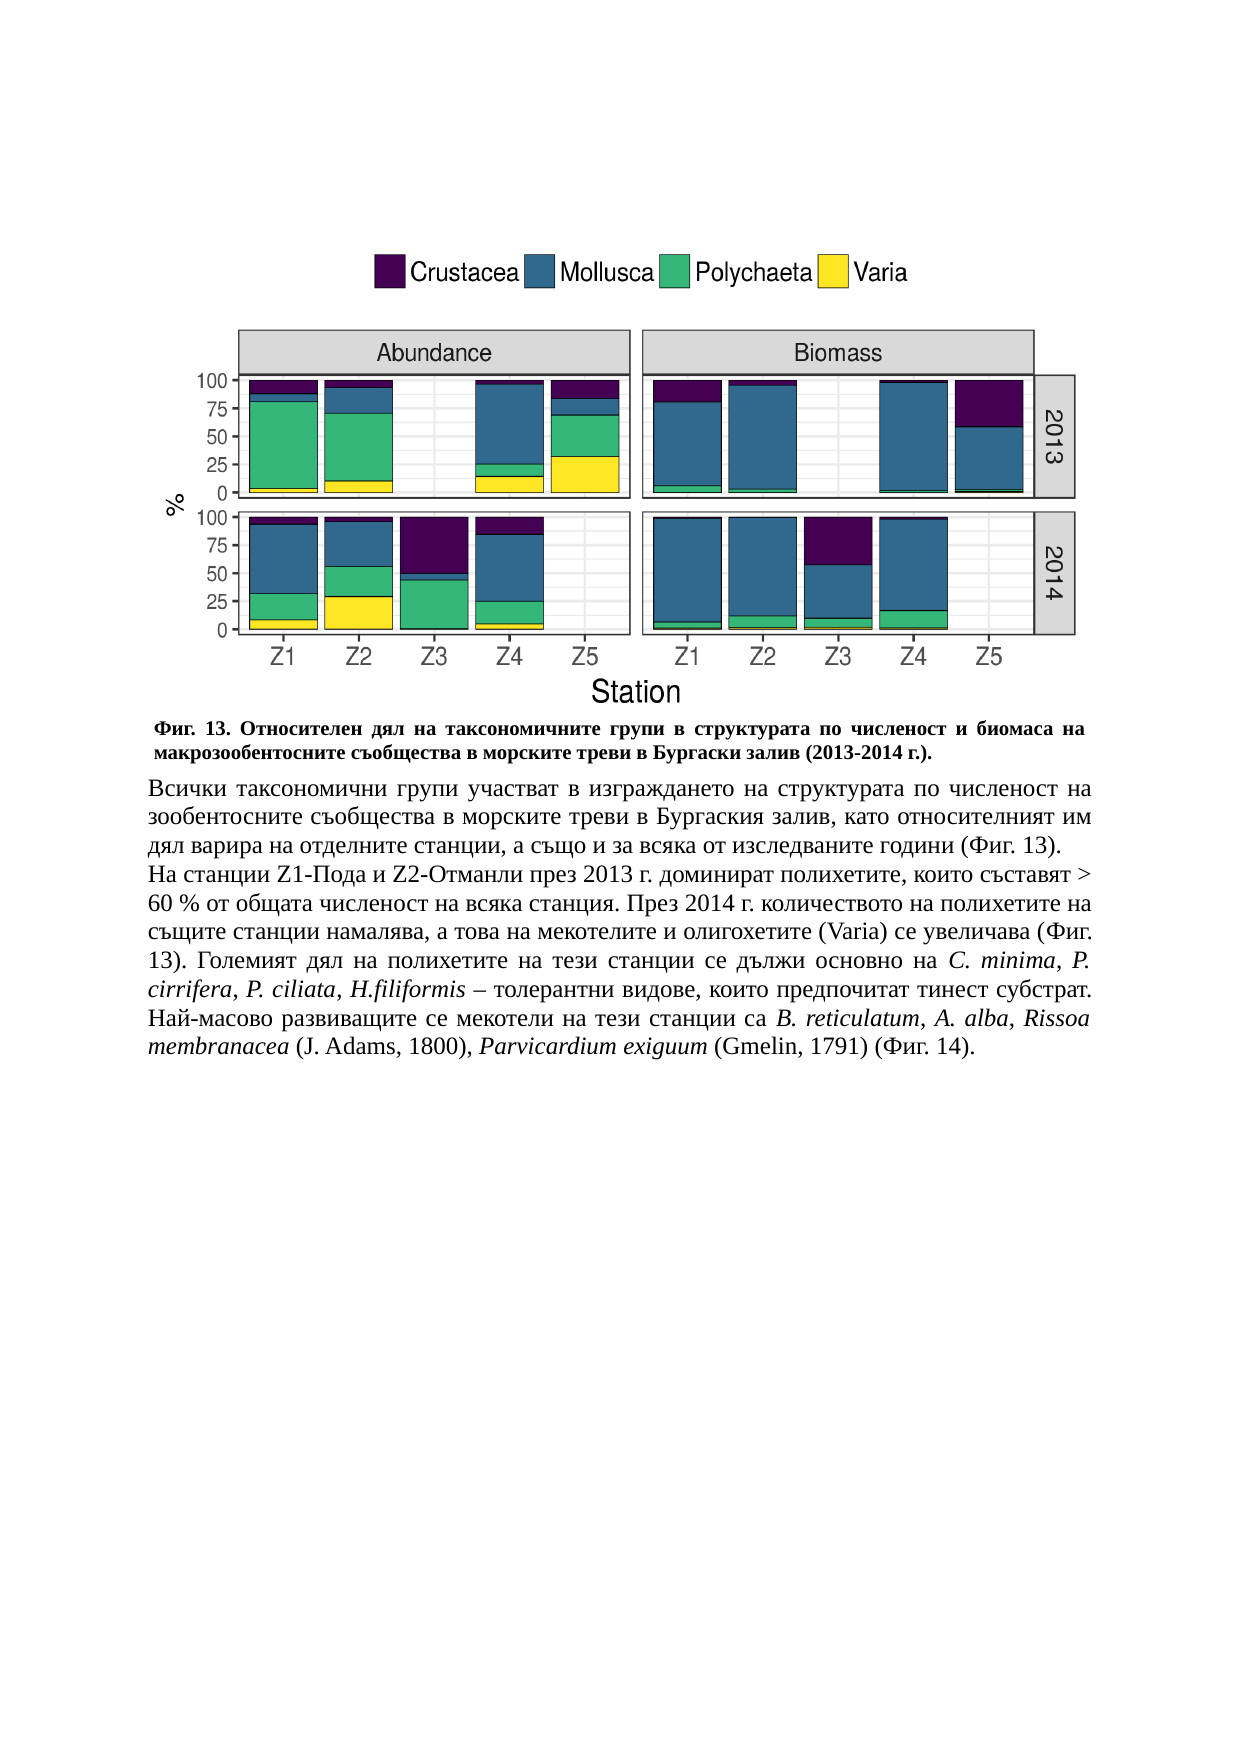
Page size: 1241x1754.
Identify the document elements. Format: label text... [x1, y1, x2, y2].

picture [153, 227, 1087, 716]
text На станции Z1-Пода и Z2-Отманли през 2013 г. доминират полихетите, които съставят > 60 % от общата численост на всяка станция. През 2014 г. количеството на полихетите на същите станции намалява, а това на мекотелите и олигохетите (Varia) се увеличава (Фиг. 13). Големият дял на полихетите на тези станции се дължи основно на C. minima, P. cirrifera, P. ciliata, H.filiformis – толерантни видове, които предпочитат тинест субстрат. Най-масово развиващите се мекотели на тези станции са B. reticulatum, A. alba, Rissoa membranacea (J. Adams, 1800), Parvicardium exiguum (Gmelin, 1791) (Фиг. 14). [148, 859, 1093, 1060]
text Всички таксономични групи участват в изграждането на структурата по численост на зообентосните съобщества в морските треви в Бургаския залив, като относителният им дял варира на отделните станции, а също и за всяка от изследваните години (Фиг. 13). [148, 207, 1093, 859]
text Фиг. 13. Относителен дял на таксономичните групи в структурата по численост и биомаса на макрозообентосните съобщества в морските треви в Бургаски залив (2013-2014 г.). [153, 716, 1087, 764]
